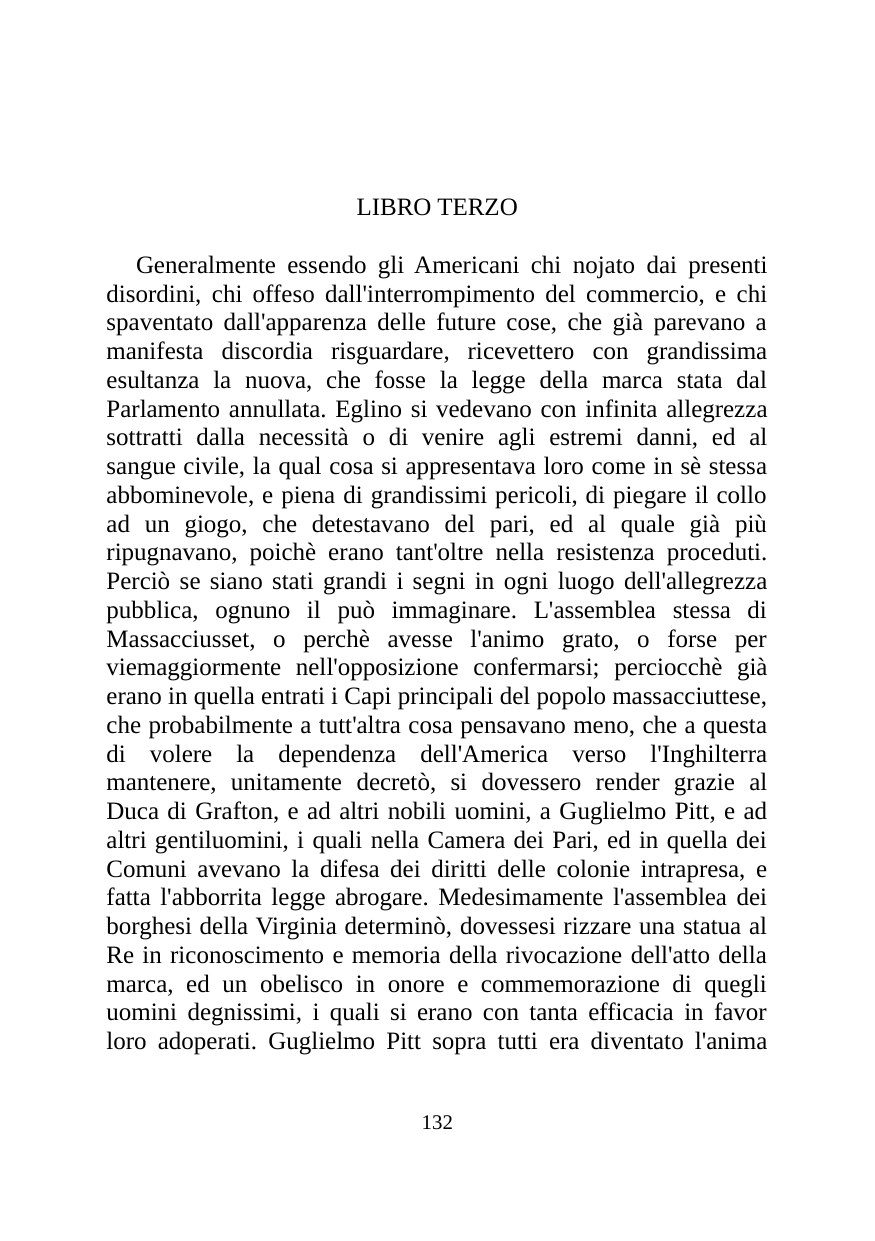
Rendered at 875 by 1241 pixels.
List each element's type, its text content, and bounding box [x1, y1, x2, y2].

text Generalmente essendo gli Americani chi nojato dai presenti disordini, chi offeso dall'interrompimento del commercio, e chi spaventato dall'apparenza delle future cose, che già parevano a manifesta discordia risguardare, ricevettero con grandissima esultanza la nuova, che fosse la legge della marca stata dal Parlamento annullata. Eglino si vedevano con infinita allegrezza sottratti dalla necessità o di venire agli estremi danni, ed al sangue civile, la qual cosa si appresentava loro come in sè stessa abbominevole, e piena di grandissimi pericoli, di piegare il collo ad un giogo, che detestavano del pari, ed al quale già più ripugnavano, poichè erano tant'oltre nella resistenza proceduti. Perciò se siano stati grandi i segni in ogni luogo dell'allegrezza pubblica, ognuno il può immaginare. L'assemblea stessa di Massacciusset, o perchè avesse l'animo grato, o forse per viemaggiormente nell'opposizione confermarsi; perciocchè già erano in quella entrati i Capi principali del popolo massacciuttese, che probabilmente a tutt'altra cosa pensavano meno, che a questa di volere la dependenza dell'America verso l'Inghilterra mantenere, unitamente decretò, si dovessero render grazie al Duca di Grafton, e ad altri nobili uomini, a Guglielmo Pitt, e ad altri gentiluomini, i quali nella Camera dei Pari, ed in quella dei Comuni avevano la difesa dei diritti delle colonie intrapresa, e fatta l'abborrita legge abrogare. Medesimamente l'assemblea dei borghesi della Virginia determinò, dovessesi rizzare una statua al Re in riconoscimento e memoria della rivocazione dell'atto della marca, ed un obelisco in onore e commemorazione di quegli uomini degnissimi, i quali si erano con tanta efficacia in favor loro adoperati. Guglielmo Pitt sopra tutti era diventato l'anima [106, 250, 768, 1055]
text LIBRO TERZO [106, 192, 768, 221]
